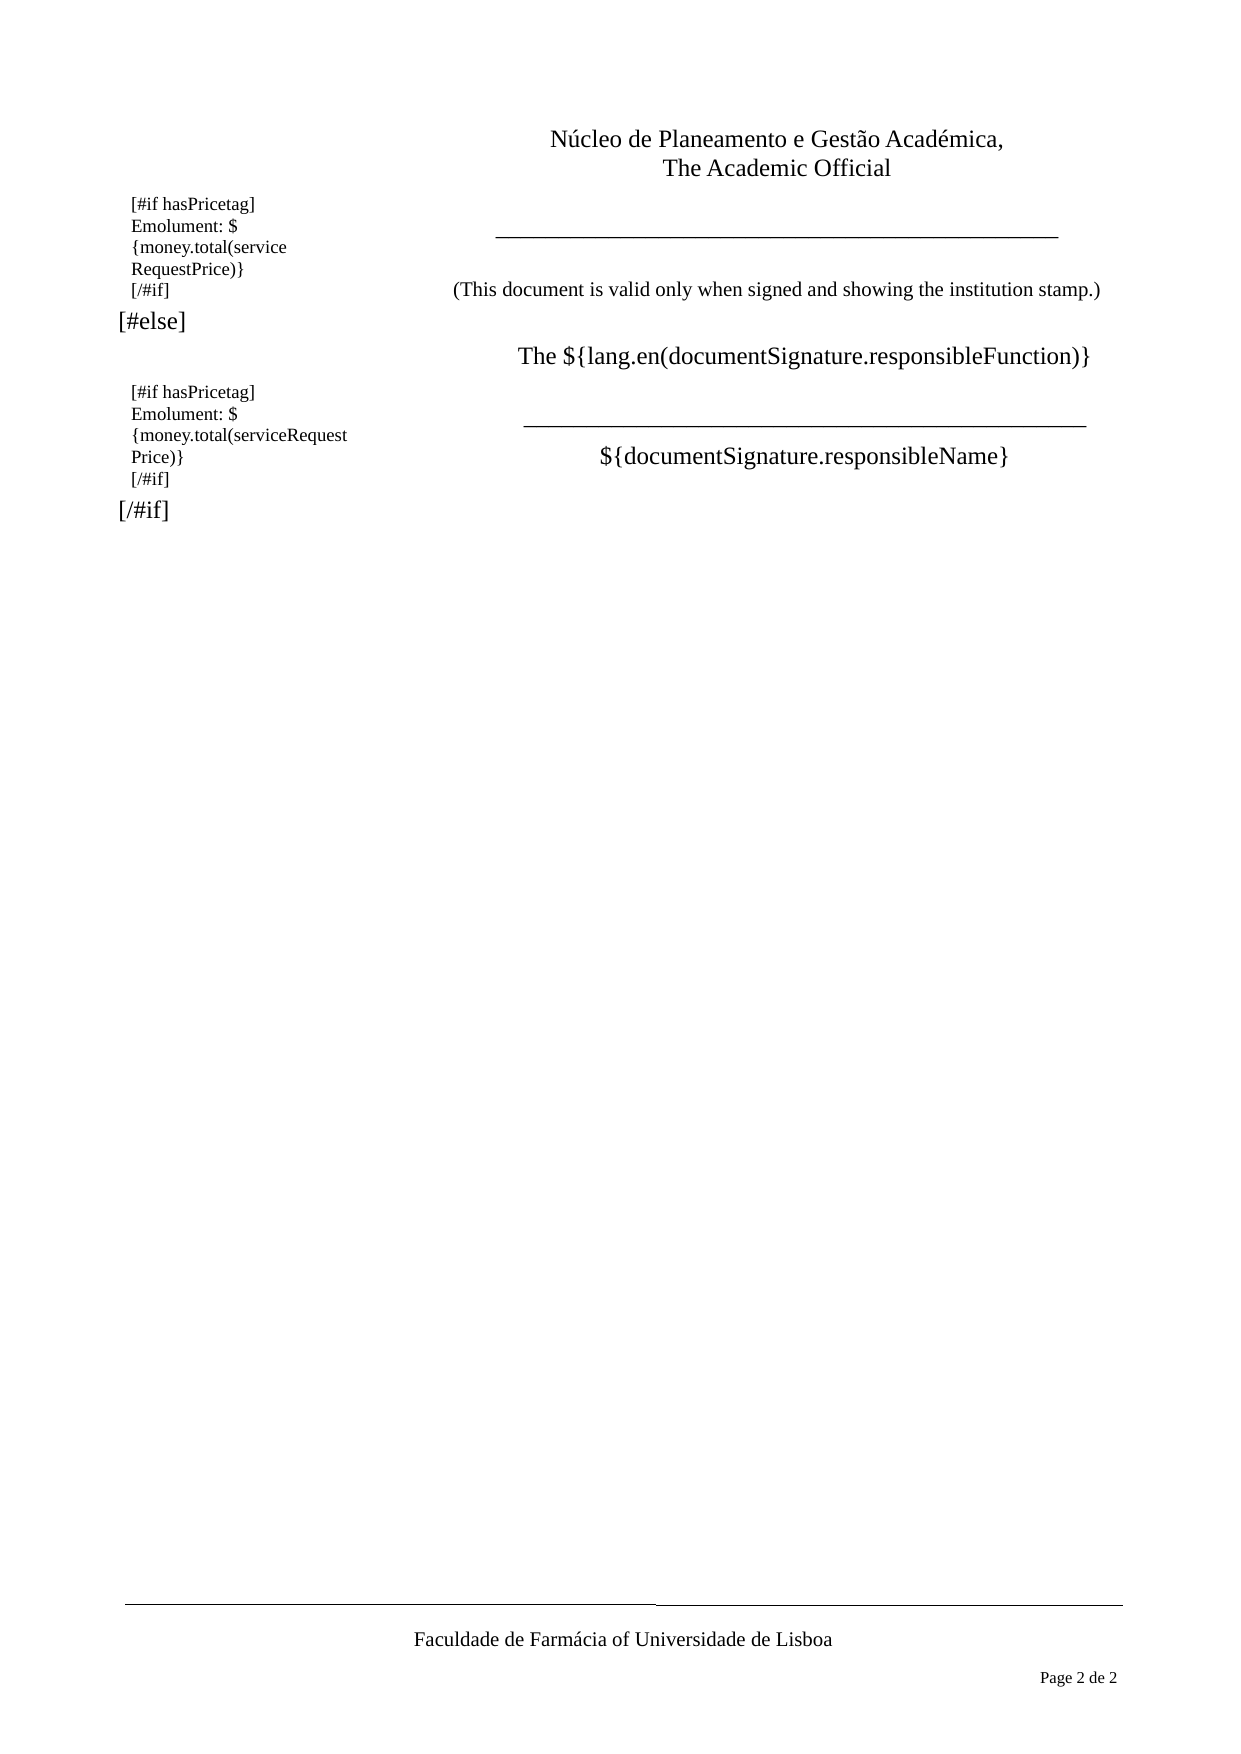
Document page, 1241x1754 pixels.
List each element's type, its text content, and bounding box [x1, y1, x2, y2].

table_cell (This document is valid only when signed and showing the institution stamp.) [444, 247, 1110, 306]
table_cell _____________________________________________ [500, 375, 1110, 435]
table_header [#if hasPricetag] Emolument: ${money.total(serviceRequestPrice)} [/#if] [125, 118, 444, 306]
table_cell _____________________________________________ [444, 187, 1110, 247]
table_header The ${lang.en(documentSignature.responsibleFunction)} [125, 335, 1110, 375]
text [/#if] [118, 495, 1122, 523]
table_cell [#if hasPricetag] Emolument: ${money.total(serviceRequestPrice)} [/#if] [125, 375, 500, 495]
text [#else] [118, 306, 1122, 335]
table_cell ${documentSignature.responsibleName} [500, 435, 1110, 495]
table_header Núcleo de Planeamento e Gestão Académica, The Academic Official [444, 118, 1110, 187]
